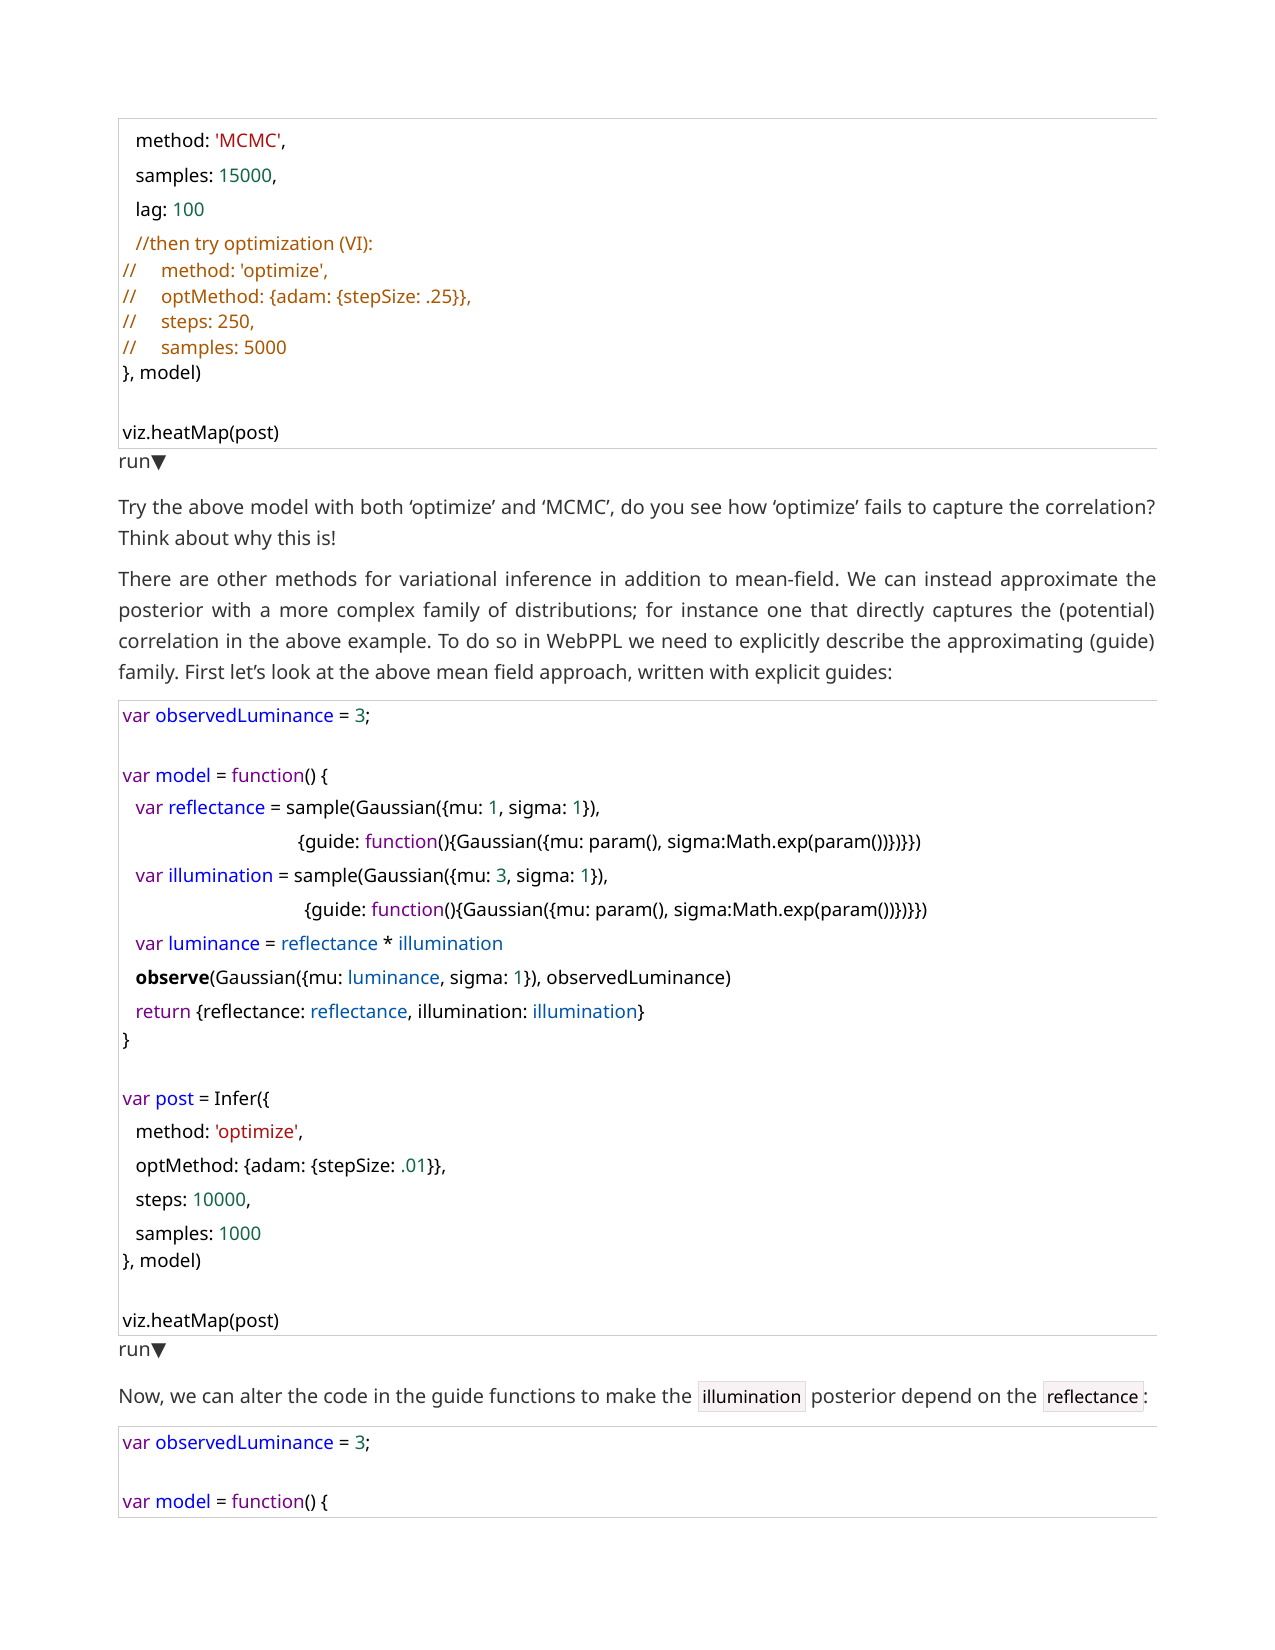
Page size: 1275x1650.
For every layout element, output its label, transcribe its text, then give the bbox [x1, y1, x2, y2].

text steps: 10000, [119, 1176, 1157, 1210]
text var model = function() { [119, 759, 1157, 785]
text Now, we can alter the code in the guide functions to make the [118, 1381, 698, 1411]
text method: 'optimize', [119, 1108, 1157, 1142]
text var model = function() { [119, 1486, 1157, 1517]
text return {reflectance: reflectance, illumination: illumination} [119, 989, 1157, 1023]
text var illumination = sample(Gaussian({mu: 3, sigma: 1}), [119, 853, 1157, 887]
text var observedLuminance = 3; [119, 1427, 1157, 1455]
text ​ [119, 1270, 1157, 1304]
text reflectance [1044, 1382, 1143, 1411]
text // steps: 250, [119, 305, 1157, 331]
text } [119, 1023, 1157, 1049]
text Try the above model with both ‘optimize’ and ‘MCMC’, do you see how ‘optimize’ fails to capture the correlation? Think about why this is! [118, 493, 1157, 551]
text samples: 15000, [119, 152, 1157, 186]
text var reflectance = sample(Gaussian({mu: 1, sigma: 1}), [119, 785, 1157, 819]
text // method: 'optimize', [119, 254, 1157, 280]
text observe(Gaussian({mu: luminance, sigma: 1}), observedLuminance) [119, 955, 1157, 989]
text }, model) [119, 356, 1157, 382]
text viz.heatMap(post) [119, 1304, 1157, 1335]
text //then try optimization (VI): [119, 220, 1157, 254]
text var observedLuminance = 3; [119, 701, 1157, 728]
text }, model) [119, 1244, 1157, 1270]
text {guide: function(){Gaussian({mu: param(), sigma:Math.exp(param())})}}) [119, 887, 1157, 921]
text ​ [119, 1049, 1157, 1083]
text posterior depend on the [806, 1381, 1043, 1411]
text // optMethod: {adam: {stepSize: .25}}, [119, 280, 1157, 305]
text ​ [119, 382, 1157, 416]
text optMethod: {adam: {stepSize: .01}}, [119, 1142, 1157, 1176]
text viz.heatMap(post) [119, 416, 1157, 448]
text var post = Infer({ [119, 1083, 1157, 1108]
text There are other methods for variational inference in addition to mean-field. We can instead approximate the posterior with a more complex family of distributions; for instance one that directly captures the (potential) correlation in the above example. To do so in WebPPL we need to explicitly describe the approximating (guide) family. First let’s look at the above mean field approach, written with explicit guides: [118, 565, 1157, 685]
text var luminance = reflectance * illumination [119, 921, 1157, 955]
text illumination [699, 1382, 805, 1411]
text : [1144, 1381, 1157, 1411]
text samples: 1000 [119, 1210, 1157, 1244]
text lag: 100 [119, 186, 1157, 220]
text {guide: function(){Gaussian({mu: param(), sigma:Math.exp(param())})}}) [119, 819, 1157, 853]
text run▼ [118, 1336, 1157, 1363]
text method: 'MCMC', [119, 119, 1157, 152]
text run▼ [118, 449, 1157, 474]
text // samples: 5000 [119, 331, 1157, 356]
